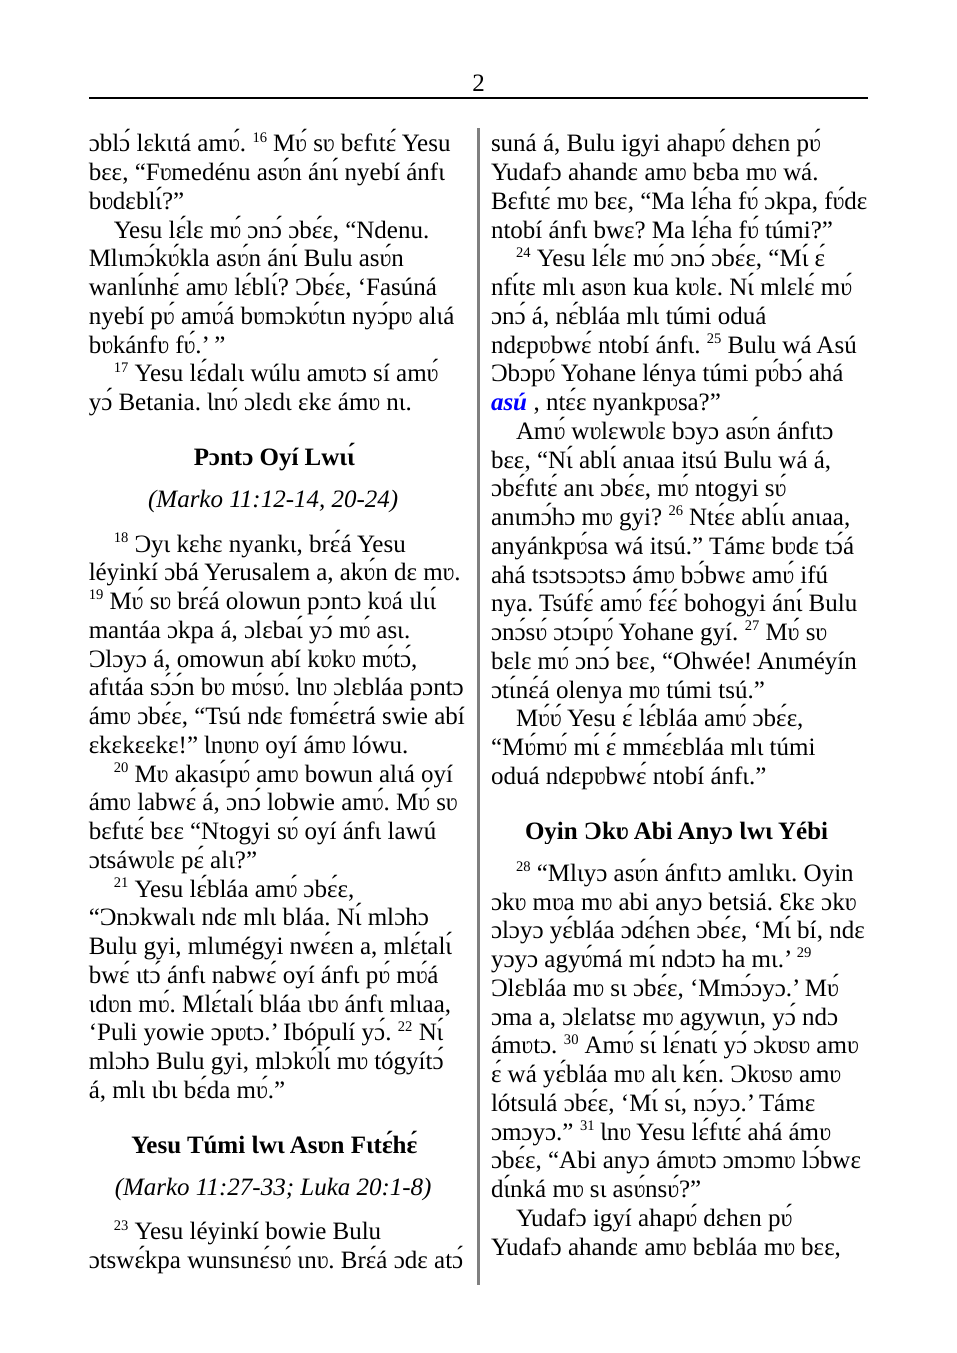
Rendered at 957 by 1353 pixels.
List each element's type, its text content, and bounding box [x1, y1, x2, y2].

text 17 Yesu lɛ́dalɩ wúlu amʋtɔ sí amʋ́ yɔ́ Betania. Ɩnʋ́ ɔlɛdɩ ɛkɛ ámʋ nɩ. [88, 358, 466, 416]
text Mʋ́ʋ́ Yesu ɛ́ lɛ́bláa amʋ́ ɔbɛ́ɛ, “Mʋ́mʋ́ mɩ́ ɛ́ mmɛ́ɛbláa mlɩ túmi oduá ndɛpʋbwɛ́ ntobí ánfɩ.” [491, 703, 868, 790]
text 21 Yesu lɛ́bláa amʋ́ ɔbɛ́ɛ, “Ɔnɔkwalɩ ndɛ mlɩ bláa. Nɩ́ mlɔhɔ Bulu gyi, mlɩmégyi nwɛ́ɛn a, mlɛ́talɩ́ bwɛ́ ɩtɔ́ ánfɩ nabwɛ́ oyí ánfɩ pʋ́ mʋ́á ɩdʋn mʋ́. Mlɛ́talɩ́ bláa ɩbʋ ánfɩ mlɩaa, ‘Puli yowie ɔpʋtɔ.’ Ibópulí yɔ́. 22 Nɩ́ mlɔhɔ Bulu gyi, mlɔkʋ́lɩ́ mʋ tógyítɔ́ á, mlɩ ɩbɩ bɛ́da mʋ́.” [88, 874, 466, 1104]
text Yesu lɛ́lɛ mʋ́ ɔnɔ́ ɔbɛ́ɛ, “Ndenu. Mlɩmɔ́kʋ́kla asʋ́n ánɩ́ Bulu asʋ́n wanlɩ́nhɛ́ amʋ lɛ́blɩ́? Ɔbɛ́ɛ, ‘Fasúná nyebí pʋ́ amʋ́á bʋmɔkʋ́tɩn nyɔ́pʋ alɩá bʋkánfʋ fʋ́.’ ” [88, 215, 466, 358]
text ɔblɔ́ lɛkɩtá amʋ́. 16 Mʋ́ sʋ bɛfɩtɛ́ Yesu bɛɛ, “Fʋmedénu asʋ́n ánɩ́ nyebí ánfɩ bʋdɛblɩ́?” [88, 128, 466, 215]
text Yudafɔ igyí ahapʋ́ dɛhɛn pʋ́ Yudafɔ ahandɛ amʋ bɛbláa mʋ bɛɛ, [491, 1203, 868, 1261]
text 28 “Mlɩyɔ asʋ́n ánfɩtɔ amlɩkɩ. Oyin ɔkʋ mʋa mʋ abi anyɔ betsiá. Ɛkɛ ɔkʋ ɔlɔyɔ yɛ́bláa ɔdɛ́hɛn ɔbɛ́ɛ, ‘Mɩ́ bí, ndɛ yɔyɔ agyʋ́má mɩ́ ndɔtɔ ha mɩ.’ 29 Ɔlɛbláa mʋ sɩ ɔbɛ́ɛ, ‘Mmɔ́ɔyɔ.’ Mʋ́ ɔma a, ɔlɛlatsɛ mʋ agywɩɩn, yɔ́ ndɔ ámʋtɔ. 30 Amʋ́ sɩ́ lɛ́natɩ́ yɔ́ ɔkʋsʋ amʋ ɛ́ wá yɛ́bláa mʋ alɩ kɛ́n. Ɔkʋsʋ amʋ lótsulá ɔbɛ́ɛ, ‘Mɩ́ sɩ́, nɔ́yɔ.’ Támɛ ɔmɔyɔ.” 31 Ɩnʋ Yesu lɛ́fɩtɛ́ ahá ámʋ ɔbɛ́ɛ, “Abi anyɔ ámʋtɔ ɔmɔmʋ lɔ́bwɛ dɩ́nká mʋ sɩ asʋ́nsʋ́?” [491, 858, 868, 1203]
text Oyin Ɔkʋ Abi Anyɔ Ɩwɩ Yébi [492, 816, 867, 844]
text suná á, Bulu igyi ahapʋ́ dɛhɛn pʋ́ Yudafɔ ahandɛ amʋ bɛba mʋ wá. Bɛfɩtɛ́ mʋ bɛɛ, “Ma lɛ́ha fʋ́ ɔkpa, fʋ́dɛ ntobí ánfɩ bwɛ? Ma lɛ́ha fʋ́ túmi?” [491, 128, 868, 243]
text Yesu Túmi Ɩwɩ Asʋn Fɩtɛ́hɛ́ [90, 1130, 465, 1159]
text 23 Yesu léyinkí bowie Bulu ɔtswɛ́kpa wunsɩnɛ́sʋ́ ɩnʋ. Brɛ́á ɔdɛ atɔ́ [88, 1216, 466, 1274]
text Amʋ́ wʋlɛwʋlɛ bɔyɔ asʋ́n ánfɩtɔ bɛɛ, “Nɩ́ ablɩ́ anɩaa itsú Bulu wá á, ɔbɛ́fɩtɛ́ anɩ ɔbɛ́ɛ, mʋ́ ntogyi sʋ́ anɩmɔ́hɔ mʋ gyi? 26 Ntɛ́ɛ ablɩ́ɩ anɩaa, anyánkpʋ́sa wá itsú.” Támɛ bʋdɛ tɔ́á ahá tsɔtsɔɔtsɔ ámʋ bɔ́bwɛ amʋ́ ifú nya. Tsúfɛ́ amʋ́ fɛ́ɛ́ bohogyi ánɩ́ Bulu ɔnɔ́sʋ́ ɔtɔɩ́pʋ́ Yohane gyí. 27 Mʋ́ sʋ bɛlɛ mʋ́ ɔnɔ́ bɛɛ, “Ohwée! Anɩméyín ɔtɩ́nɛ́á olenya mʋ túmi tsú.” [491, 416, 868, 703]
text (Marko 11:12-14, 20-24) [90, 483, 465, 521]
text (Marko 11:27-33; Luka 20:1-8) [90, 1171, 465, 1209]
text 18 Ɔyɩ kɛhɛ nyankɩ, brɛ́á Yesu léyinkí ɔbá Yerusalem a, akʋ́n dɛ mʋ. 19 Mʋ́ sʋ brɛ́á olowun pɔntɔ kʋá ɩlɩɩ́ mantáa ɔkpa á, ɔlɛbaɩ́ yɔ́ mʋ́ asɩ. Ɔlɔyɔ á, omowun abí kʋkʋ mʋ́tɔ́, afɩtáa sɔ́ɔ́n bʋ mʋ́sʋ́. Ɩnʋ ɔlɛbláa pɔntɔ ámʋ ɔbɛ́ɛ, “Tsú ndɛ fʋmɛ́ɛtrá swie abí ɛkɛkɛɛkɛ!” Ɩnʋnʋ oyí ámʋ lówu. [88, 529, 466, 759]
text 20 Mʋ akasɩ́pʋ́ amʋ bowun alɩá oyí ámʋ labwɛ́ á, ɔnɔ́ lobwie amʋ́. Mʋ́ sʋ bɛfɩtɛ́ bɛɛ “Ntogyi sʋ́ oyí ánfɩ lawú ɔtsáwʋlɛ pɛ́ alɩ?” [88, 759, 466, 874]
text Pɔntɔ Oyí Lwɩɩ́ [90, 442, 465, 472]
text 24 Yesu lɛ́lɛ mʋ́ ɔnɔ́ ɔbɛ́ɛ, “Mɩ́ ɛ́ nfɩ́tɛ mlɩ asʋn kua kʋlɛ. Nɩ́ mlɛlɛ́ mʋ́ ɔnɔ́ á, nɛ́bláa mlɩ túmi oduá ndɛpʋbwɛ́ ntobí ánfɩ. 25 Bulu wá Asú Ɔbɔpʋ́ Yohane lénya túmi pʋ́bɔ́ ahá asú , ntɛ́ɛ nyankpʋsa?” [491, 243, 868, 416]
